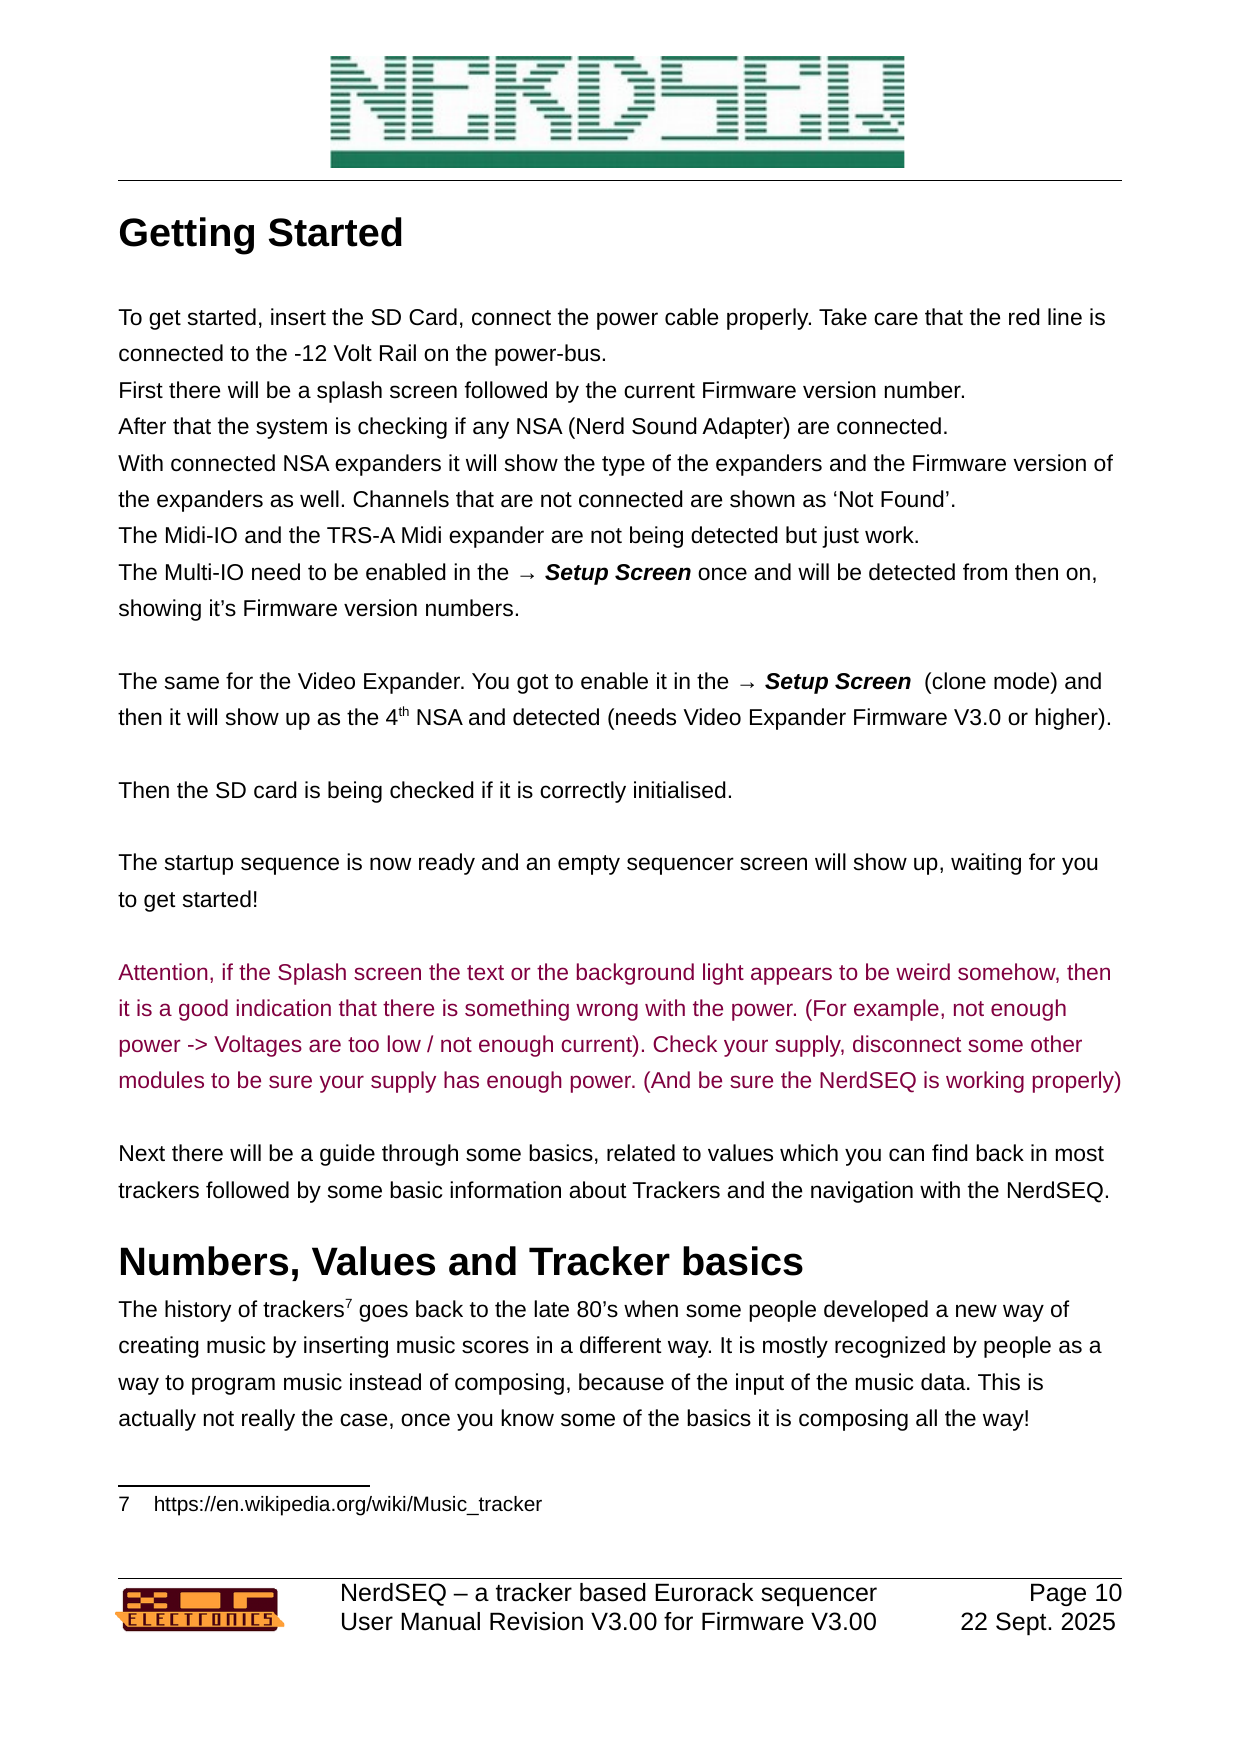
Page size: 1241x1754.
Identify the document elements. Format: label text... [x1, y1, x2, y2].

text The Midi-IO and the TRS-A Midi expander are not being detected but just work. [118, 522, 1122, 548]
text First there will be a splash screen followed by the current Firmware version number. [118, 377, 1122, 403]
text After that the system is checking if any NSA (Nerd Sound Adapter) are connected. [118, 413, 1122, 439]
text Next there will be a guide through some basics, related to values which you can find back in most trackers followed by some basic information about Trackers and the navigation with the NerdSEQ. [118, 1140, 1122, 1203]
text The Multi-IO need to be enabled in the → Setup Screen once and will be detected from then on, showing it’s Firmware version numbers. [118, 558, 1122, 621]
text The startup sequence is now ready and an empty sequencer screen will show up, waiting for you to get started! [118, 849, 1122, 912]
subtitle Numbers, Values and Tracker basics [118, 1238, 1122, 1283]
text The history of trackers goes back to the late 80’s when some people developed a new way of creating music by inserting music scores in a different way. It is mostly recognized by people as a way to program music instead of composing, because of the input of the music data. This is actually not really the case, once you know some of the basics it is composing all the way! [118, 1296, 1122, 1431]
text Then the SD card is being checked if it is correctly initialised. [118, 777, 1122, 803]
text With connected NSA expanders it will show the type of the expanders and the Firmware version of the expanders as well. Channels that are not connected are shown as ‘Not Found’. [118, 449, 1122, 512]
picture [330, 56, 905, 168]
text Attention, if the Splash screen the text or the background light appears to be weird somehow, then it is a good indication that there is something wrong with the power. (For example, not enough power -> Voltages are too low / not enough current). Check your supply, disconnect some other modules to be sure your supply has enough power. (And be sure the NerdSEQ is working properly) [118, 958, 1122, 1094]
text https://en.wikipedia.org/wiki/Music_tracker [118, 1492, 1122, 1516]
subtitle Getting Started [118, 209, 1122, 255]
text The same for the Video Expander. You got to enable it in the → Setup Screen (clone mode) and then it will show up as the 4th NSA and detected (needs Video Expander Firmware V3.0 or higher). [118, 668, 1122, 730]
picture [115, 1584, 285, 1634]
text To get started, insert the SD Card, connect the power cable properly. Take care that the red line is connected to the -12 Volt Rail on the power-bus. [118, 304, 1122, 367]
